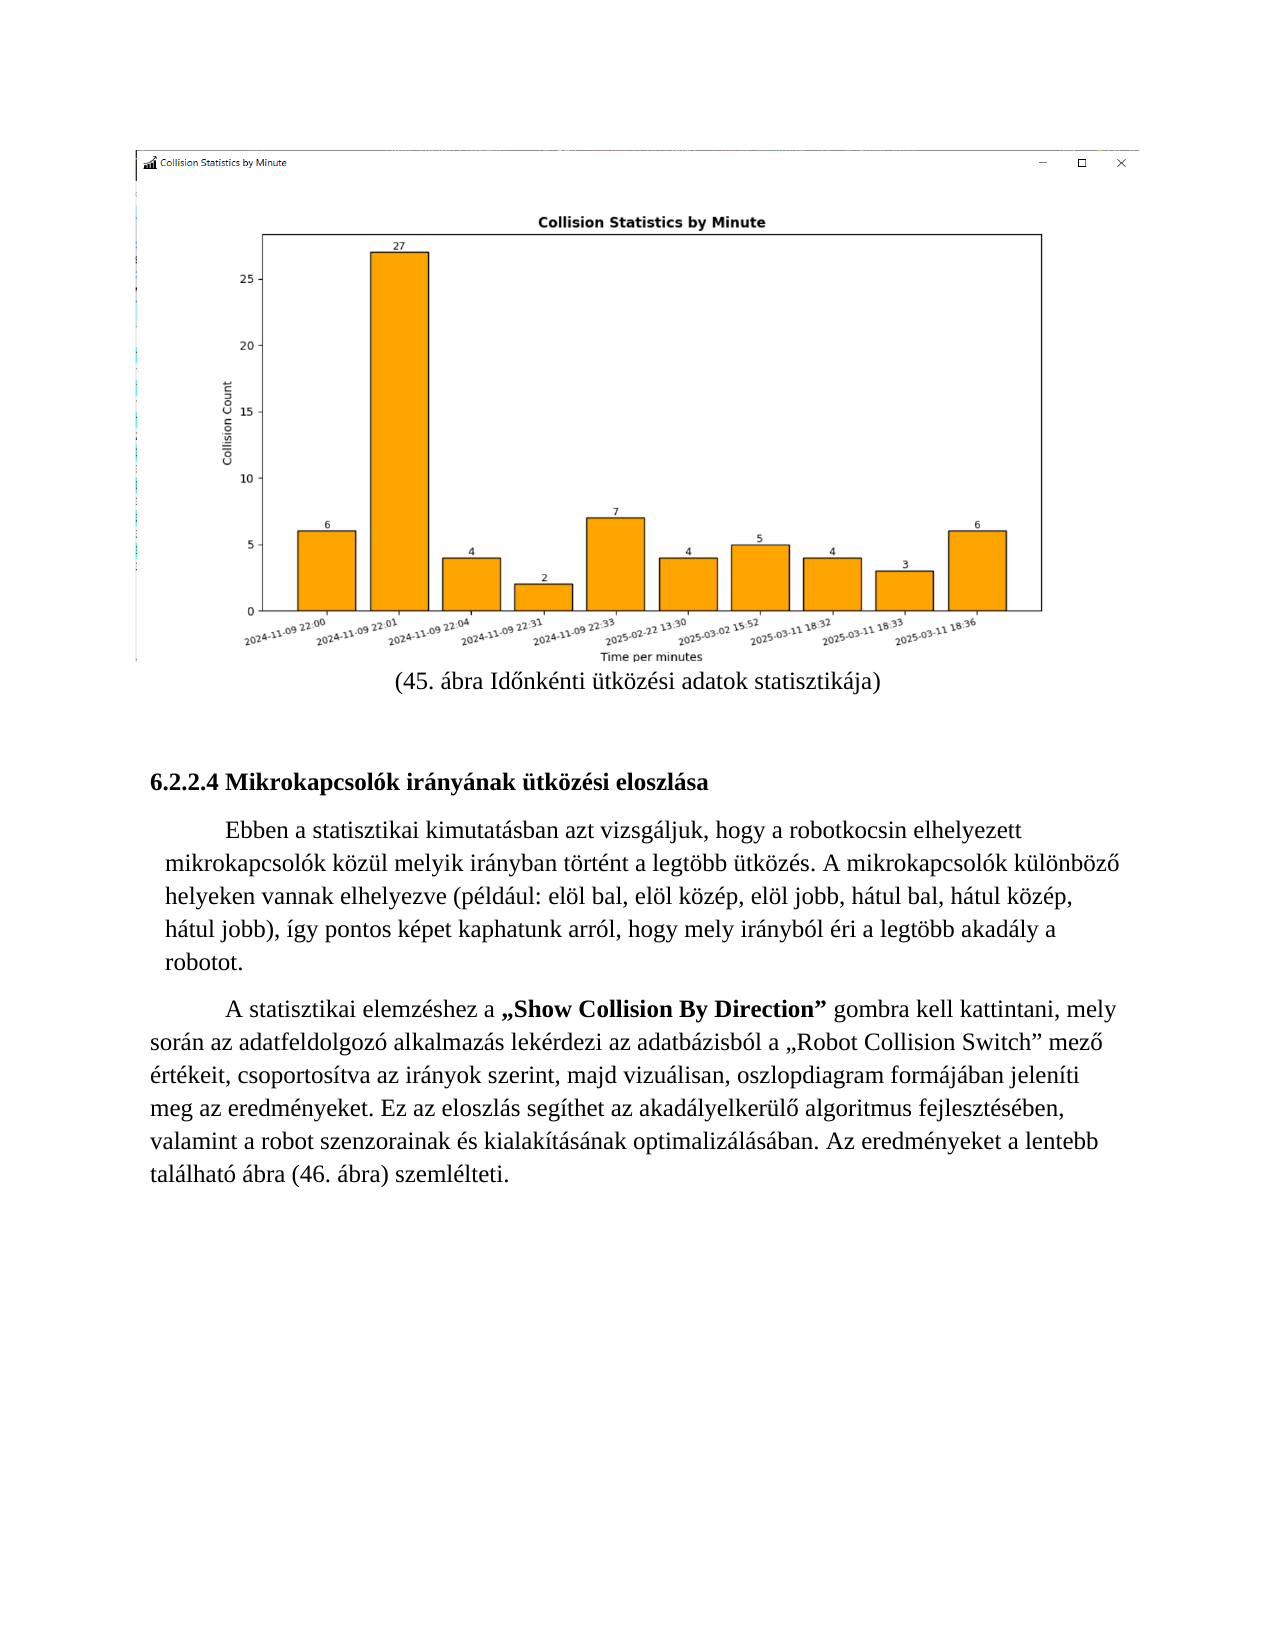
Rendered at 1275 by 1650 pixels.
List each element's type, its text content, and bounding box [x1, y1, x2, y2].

text A statisztikai elemzéshez a „Show Collision By Direction” gombra kell kattintani, mely során az adatfeldolgozó alkalmazás lekérdezi az adatbázisból a „Robot Collision Switch” mező értékeit, csoportosítva az irányok szerint, majd vizuálisan, oszlopdiagram formájában jeleníti meg az eredményeket. Ez az eloszlás segíthet az akadályelkerülő algoritmus fejlesztésében, valamint a robot szenzorainak és kialakításának optimalizálásában. Az eredményeket a lentebb található ábra (46. ábra) szemlélteti. [150, 994, 1125, 1188]
subtitle 6.2.2.4 Mikrokapcsolók irányának ütközési eloszlása [150, 767, 1125, 796]
subtitle Ebben a statisztikai kimutatásban azt vizsgáljuk, hogy a robotkocsin elhelyezett mikrokapcsolók közül melyik irányban történt a legtöbb ütközés. A mikrokapcsolók különböző helyeken vannak elhelyezve (például: elöl bal, elöl közép, elöl jobb, hátul bal, hátul közép, hátul jobb), így pontos képet kaphatunk arról, hogy mely irányból éri a legtöbb akadály a robotot. [150, 815, 1125, 976]
picture [135, 150, 1140, 662]
text (45. ábra Időnkénti ütközési adatok statisztikája) [150, 662, 1125, 694]
